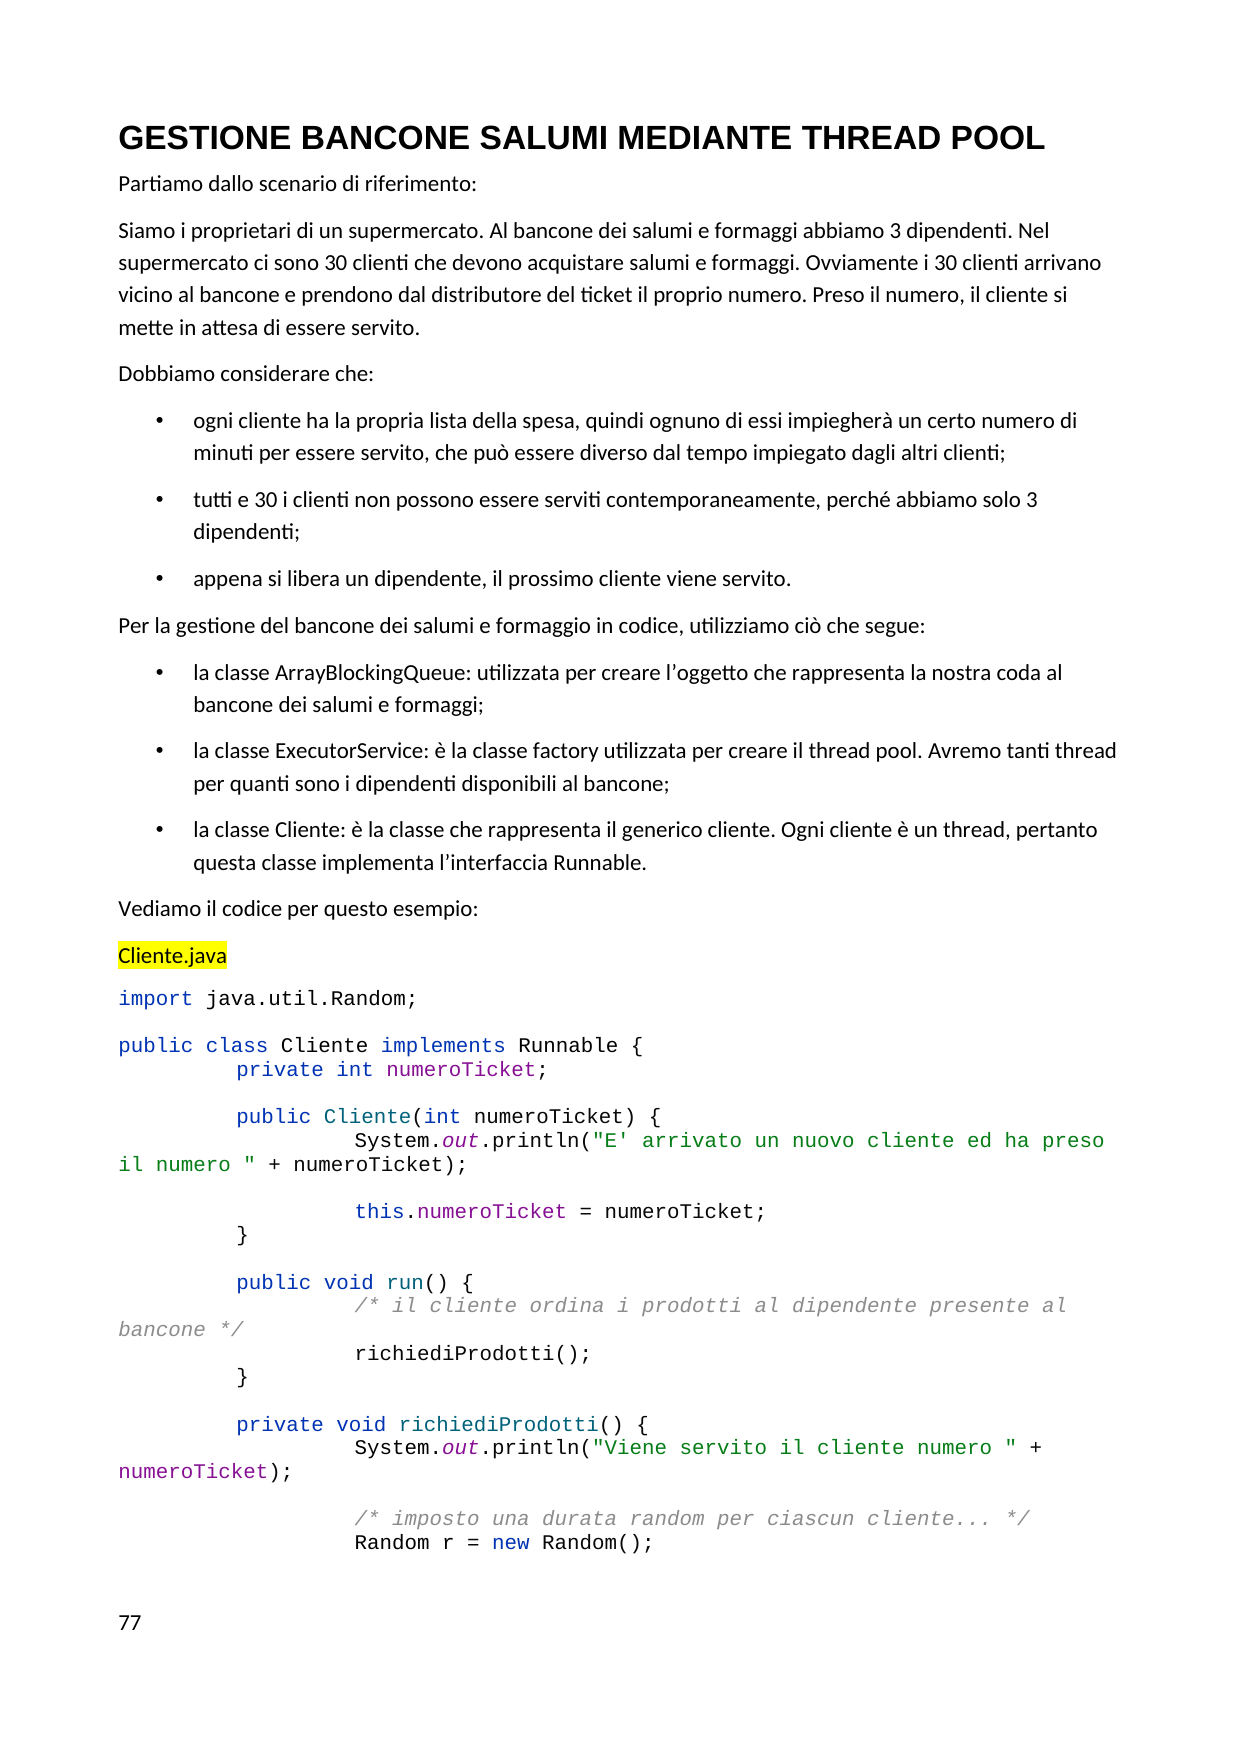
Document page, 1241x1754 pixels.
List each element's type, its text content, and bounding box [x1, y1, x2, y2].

list la classe ArrayBlockingQueue: utilizzata per creare l’oggetto che rappresenta la nostra coda al bancone dei salumi e formaggi; [156, 658, 1122, 718]
text Partiamo dallo scenario di riferimento: [118, 169, 1122, 197]
text Per la gestione del bancone dei salumi e formaggio in codice, utilizziamo ciò che segue: [118, 611, 1122, 639]
list appena si libera un dipendente, il prossimo cliente viene servito. [156, 564, 1122, 592]
list la classe ExecutorService: è la classe factory utilizzata per creare il thread pool. Avremo tanti thread per quanti sono i dipendenti disponibili al bancone; [156, 737, 1122, 797]
text Cliente.java [118, 941, 1122, 969]
text Vediamo il codice per questo esempio: [118, 894, 1122, 922]
list la classe Cliente: è la classe che rappresenta il generico cliente. Ogni cliente è un thread, pertanto questa classe implementa l’interfaccia Runnable. [156, 816, 1122, 876]
list tutti e 30 i clienti non possono essere serviti contemporaneamente, perché abbiamo solo 3 dipendenti; [156, 485, 1122, 545]
list ogni cliente ha la propria lista della spesa, quindi ognuno di essi impiegherà un certo numero di minuti per essere servito, che può essere diverso dal tempo impiegato dagli altri clienti; [156, 406, 1122, 466]
subtitle GESTIONE BANCONE SALUMI MEDIANTE THREAD POOL [118, 118, 1122, 157]
text Dobbiamo considerare che: [118, 359, 1122, 387]
text import java.util.Random; public class Cliente implements Runnable { private int numeroTicket; public Cliente(int numeroTicket) { System.out.println("E' arrivato un nuovo cliente ed ha preso il numero " + numeroTicket); this.numeroTicket = numeroTicket; } public void run() { /* il cliente ordina i prodotti al dipendente presente al bancone */ richiediProdotti(); } private void richiediProdotti() { System.out.println("Viene servito il cliente numero " + numeroTicket); /* imposto una durata random per ciascun cliente... */ Random r = new Random(); [118, 988, 1122, 1556]
text Siamo i proprietari di un supermercato. Al bancone dei salumi e formaggi abbiamo 3 dipendenti. Nel supermercato ci sono 30 clienti che devono acquistare salumi e formaggi. Ovviamente i 30 clienti arrivano vicino al bancone e prendono dal distributore del ticket il proprio numero. Preso il numero, il cliente si mette in attesa di essere servito. [118, 216, 1122, 341]
